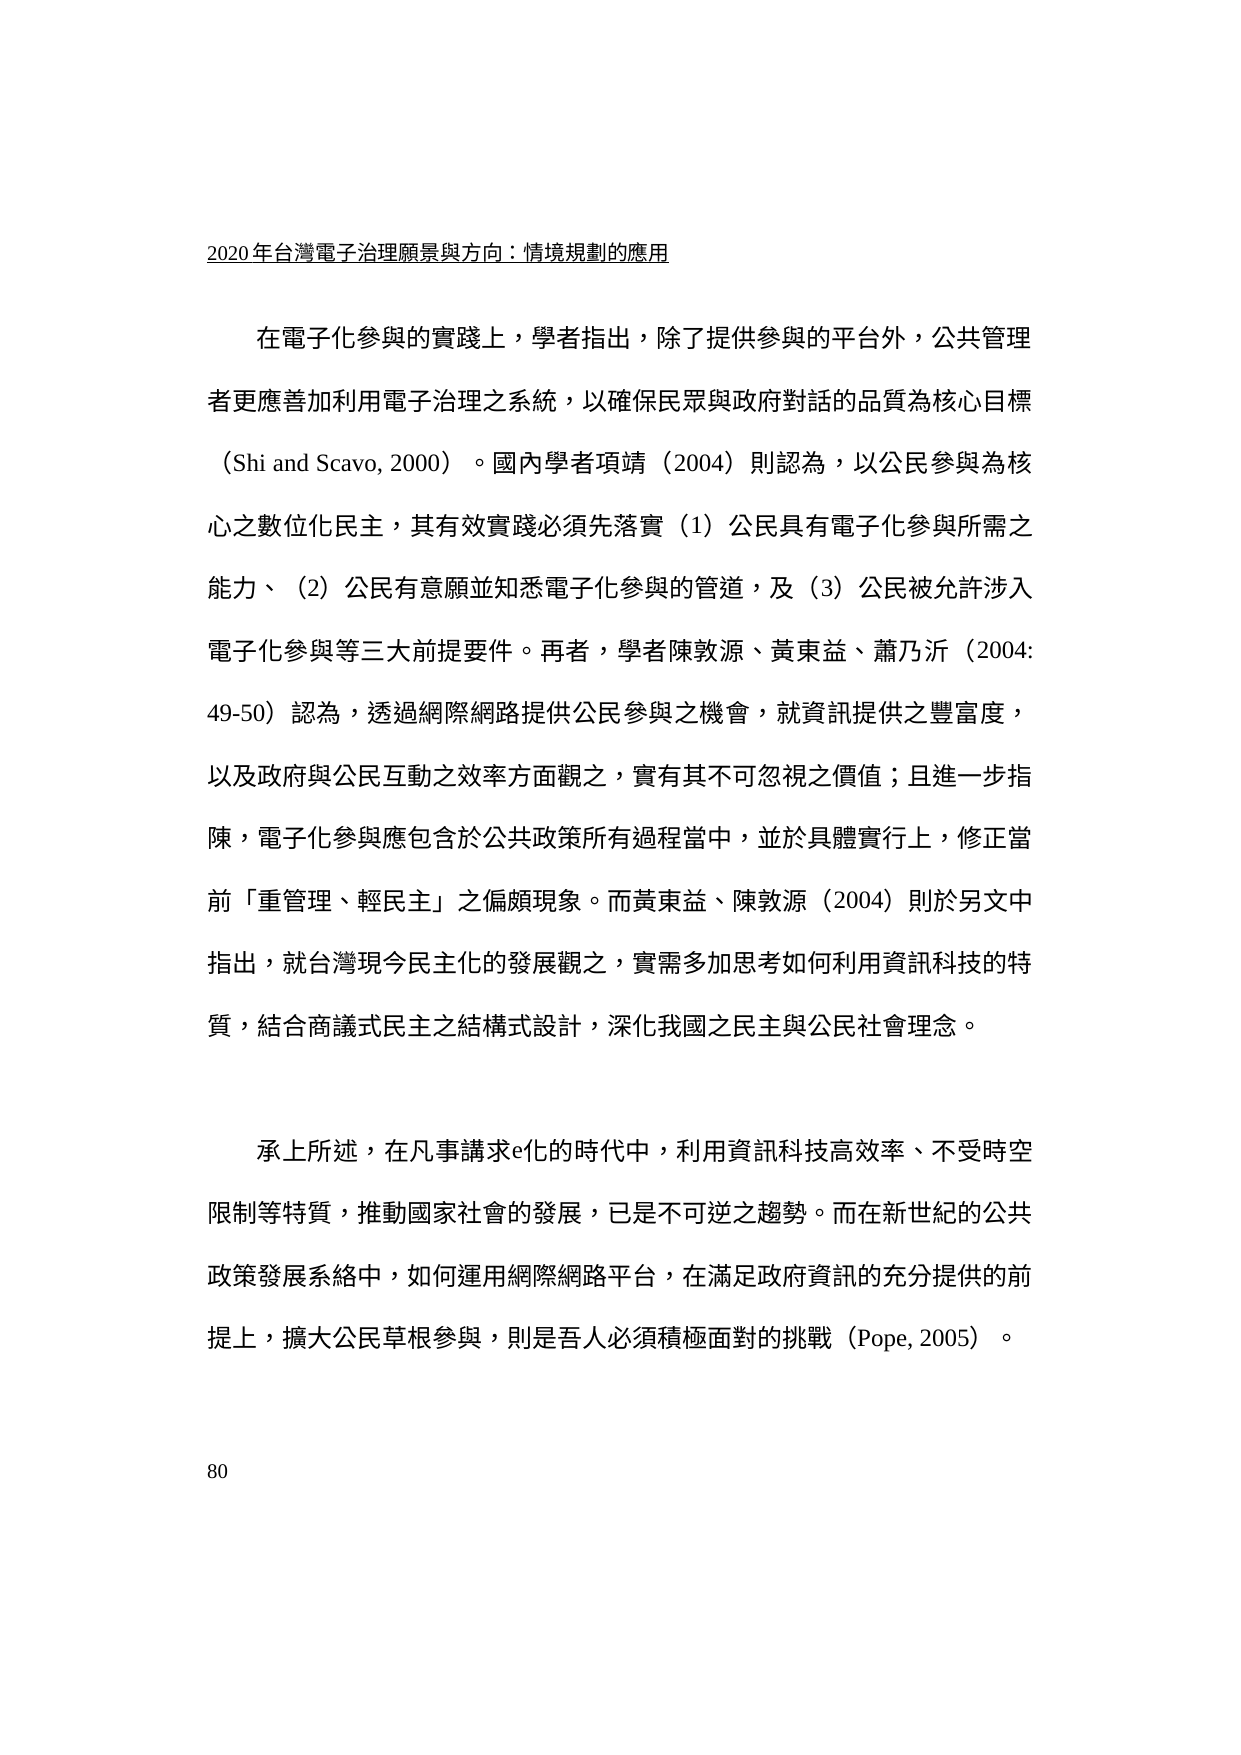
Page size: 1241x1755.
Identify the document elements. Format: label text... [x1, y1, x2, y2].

text 在電子化參與的實踐上，學者指出，除了提供參與的平台外，公共管理者更應善加利用電子治理之系統，以確保民眾與政府對話的品質為核心目標（Shi and Scavo, 2000）。國內學者項靖（2004）則認為，以公民參與為核心之數位化民主，其有效實踐必須先落實（1）公民具有電子化參與所需之能力、（2）公民有意願並知悉電子化參與的管道，及（3）公民被允許涉入電子化參與等三大前提要件。再者，學者陳敦源、黃東益、蕭乃沂（2004: 49-50）認為，透過網際網路提供公民參與之機會，就資訊提供之豐富度，以及政府與公民互動之效率方面觀之，實有其不可忽視之價值；且進一步指陳，電子化參與應包含於公共政策所有過程當中，並於具體實行上，修正當前「重管理、輕民主」之偏頗現象。而黃東益、陳敦源（2004）則於另文中指出，就台灣現今民主化的發展觀之，實需多加思考如何利用資訊科技的特質，結合商議式民主之結構式設計，深化我國之民主與公民社會理念。 [207, 295, 1033, 1045]
text 承上所述，在凡事講求e化的時代中，利用資訊科技高效率、不受時空限制等特質，推動國家社會的發展，已是不可逆之趨勢。而在新世紀的公共政策發展系絡中，如何運用網際網路平台，在滿足政府資訊的充分提供的前提上，擴大公民草根參與，則是吾人必須積極面對的挑戰（Pope, 2005）。 [207, 1108, 1033, 1358]
